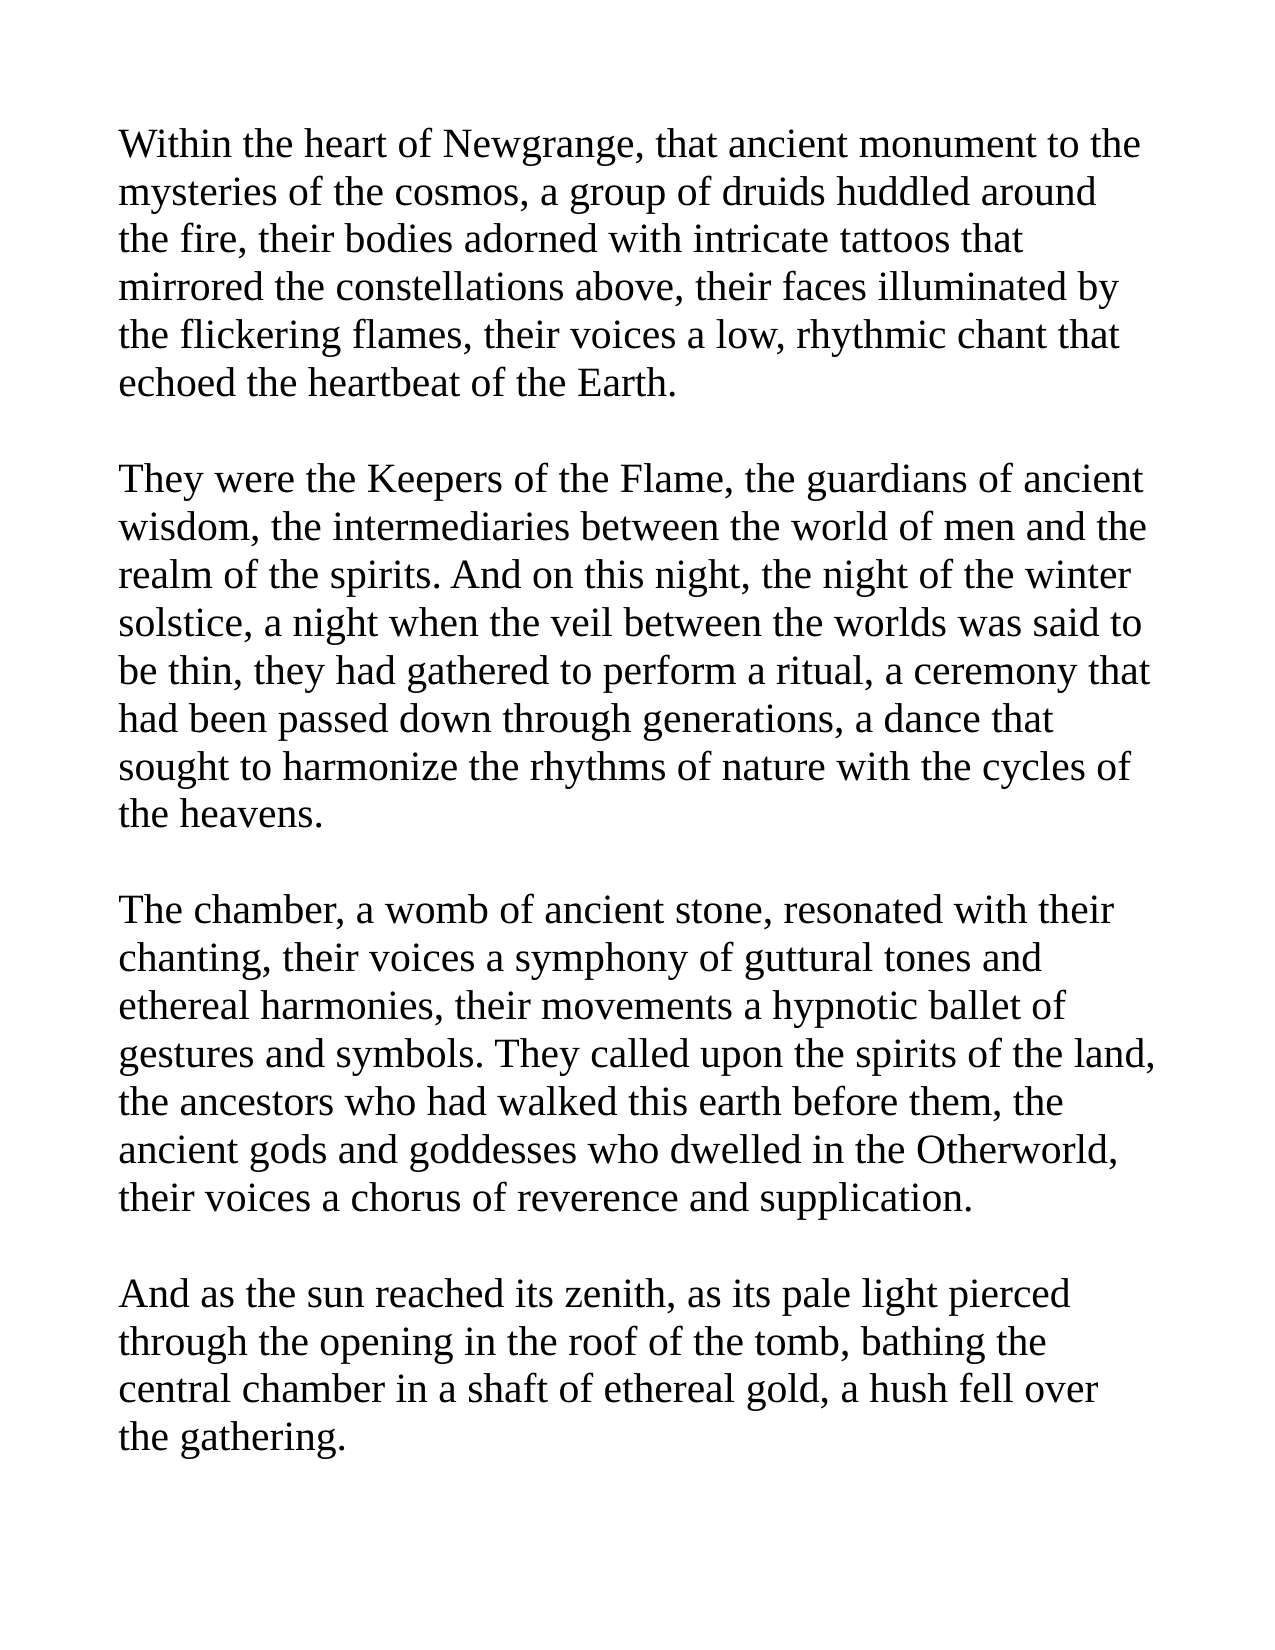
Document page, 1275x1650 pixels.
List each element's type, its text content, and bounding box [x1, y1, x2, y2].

text Within the heart of Newgrange, that ancient monument to the mysteries of the cosmos, a group of druids huddled around the fire, their bodies adorned with intricate tattoos that mirrored the constellations above, their faces illuminated by the flickering flames, their voices a low, rhythmic chant that echoed the heartbeat of the Earth. [118, 118, 1157, 406]
text And as the sun reached its zenith, as its pale light pierced through the opening in the roof of the tomb, bathing the central chamber in a shaft of ethereal gold, a hush fell over the gathering. [118, 1268, 1157, 1460]
text The chamber, a womb of ancient stone, resonated with their chanting, their voices a symphony of guttural tones and ethereal harmonies, their movements a hypnotic ballet of gestures and symbols. They called upon the spirits of the land, the ancestors who had walked this earth before them, the ancient gods and goddesses who dwelled in the Otherworld, their voices a chorus of reverence and supplication. [118, 885, 1157, 1220]
text They were the Keepers of the Flame, the guardians of ancient wisdom, the intermediaries between the world of men and the realm of the spirits. And on this night, the night of the winter solstice, a night when the veil between the worlds was said to be thin, they had gathered to perform a ritual, a ceremony that had been passed down through generations, a dance that sought to harmonize the rhythms of nature with the cycles of the heavens. [118, 453, 1157, 837]
